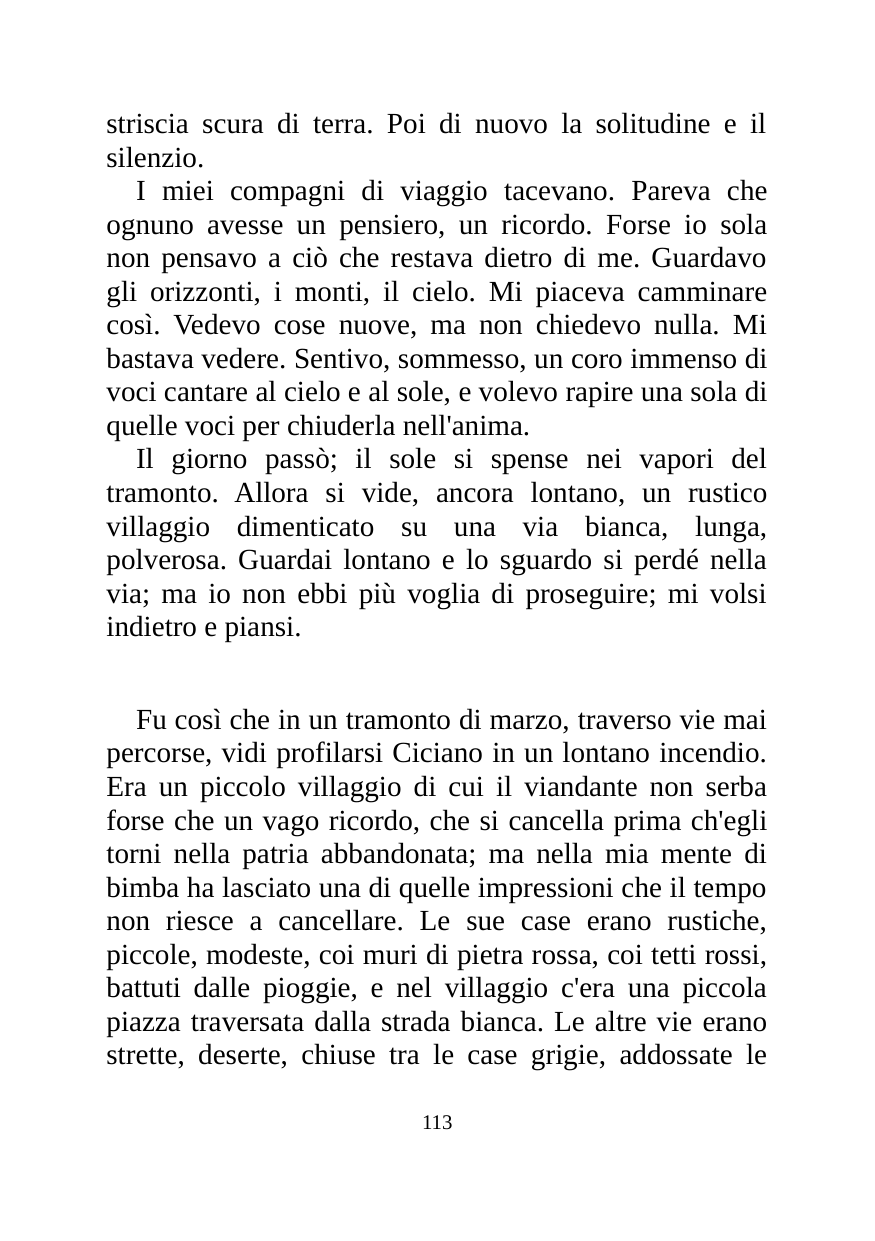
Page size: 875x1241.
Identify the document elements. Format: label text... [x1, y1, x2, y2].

text Fu così che in un tramonto di marzo, traverso vie mai percorse, vidi profilarsi Ciciano in un lontano incendio. Era un piccolo villaggio di cui il viandante non serba forse che un vago ricordo, che si cancella prima ch'egli torni nella patria abbandonata; ma nella mia mente di bimba ha lasciato una di quelle impressioni che il tempo non riesce a cancellare. Le sue case erano rustiche, piccole, modeste, coi muri di pietra rossa, coi tetti rossi, battuti dalle pioggie, e nel villaggio c'era una piccola piazza traversata dalla strada bianca. Le altre vie erano strette, deserte, chiuse tra le case grigie, addossate le [106, 702, 768, 1071]
text striscia scura di terra. Poi di nuovo la solitudine e il silenzio. [106, 106, 768, 173]
text I miei compagni di viaggio tacevano. Pareva che ognuno avesse un pensiero, un ricordo. Forse io sola non pensavo a ciò che restava dietro di me. Guardavo gli orizzonti, i monti, il cielo. Mi piaceva camminare così. Vedevo cose nuove, ma non chiedevo nulla. Mi bastava vedere. Sentivo, sommesso, un coro immenso di voci cantare al cielo e al sole, e volevo rapire una sola di quelle voci per chiuderla nell'anima. [106, 173, 768, 442]
text Il giorno passò; il sole si spense nei vapori del tramonto. Allora si vide, ancora lontano, un rustico villaggio dimenticato su una via bianca, lunga, polverosa. Guardai lontano e lo sguardo si perdé nella via; ma io non ebbi più voglia di proseguire; mi volsi indietro e piansi. [106, 442, 768, 643]
